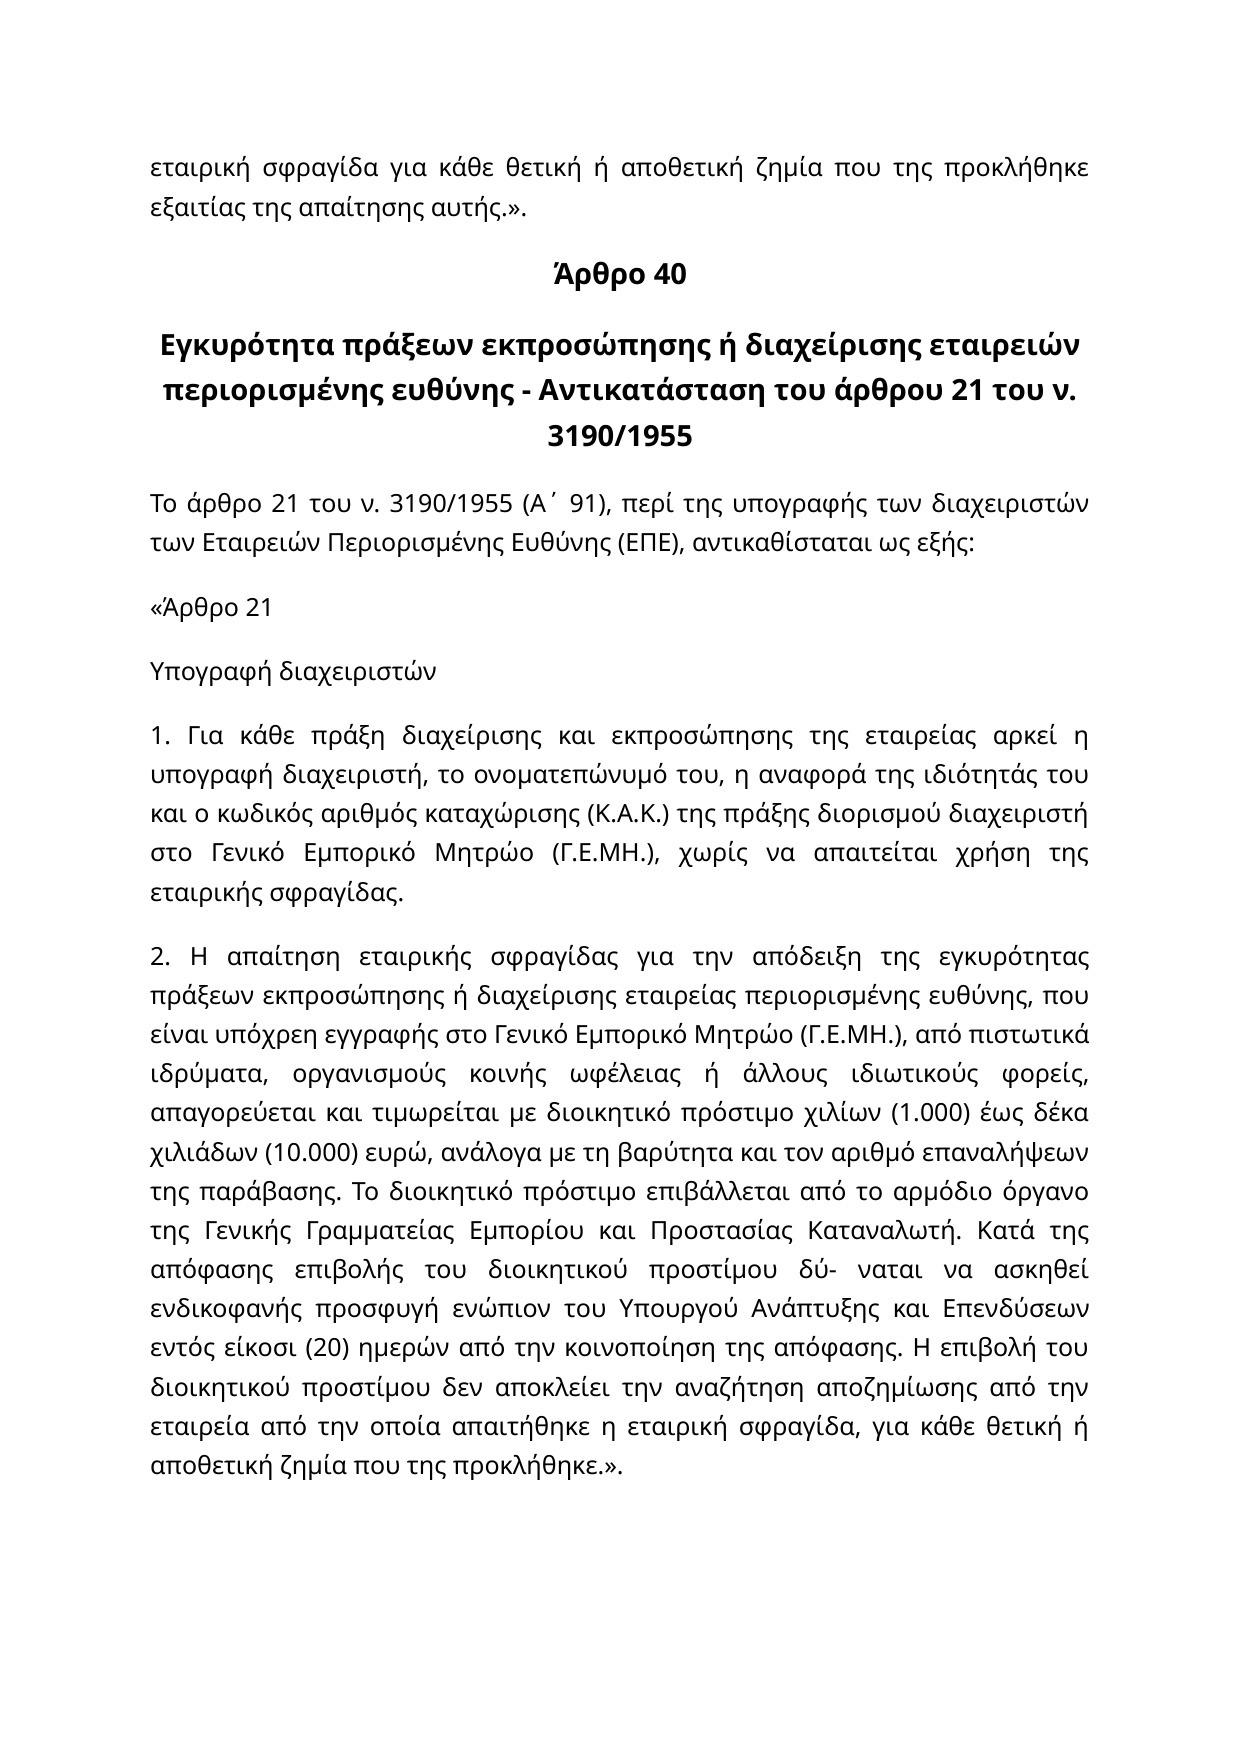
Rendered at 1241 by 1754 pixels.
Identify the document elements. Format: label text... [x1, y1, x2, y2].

text εταιρική σφραγίδα για κάθε θετική ή αποθετική ζημία που της προκλήθηκε εξαιτίας της απαίτησης αυτής.». [150, 150, 1090, 223]
text 1. Για κάθε πράξη διαχείρισης και εκπροσώπησης της εταιρείας αρκεί η υπογραφή διαχειριστή, το ονοματεπώνυμό του, η αναφορά της ιδιότητάς του και ο κωδικός αριθμός καταχώρισης (Κ.Α.Κ.) της πράξης διορισμού διαχειριστή στο Γενικό Εμπορικό Μητρώο (Γ.Ε.ΜΗ.), χωρίς να απαιτείται χρήση της εταιρικής σφραγίδας. [150, 717, 1090, 908]
text Υπογραφή διαχειριστών [150, 653, 1090, 687]
subtitle Άρθρο 40 [150, 253, 1090, 293]
text Το άρθρο 21 του ν. 3190/1955 (Α΄ 91), περί της υπογραφής των διαχειριστών των Εταιρειών Περιορισμένης Ευθύνης (ΕΠΕ), αντικαθίσταται ως εξής: [150, 486, 1090, 559]
subtitle Εγκυρότητα πράξεων εκπροσώπησης ή διαχείρισης εταιρειών περιορισμένης ευθύνης - Αντικατάσταση του άρθρου 21 του ν. 3190/1955 [150, 324, 1090, 455]
text «Άρθρο 21 [150, 589, 1090, 623]
text 2. Η απαίτηση εταιρικής σφραγίδας για την απόδειξη της εγκυρότητας πράξεων εκπροσώπησης ή διαχείρισης εταιρείας περιορισμένης ευθύνης, που είναι υπόχρεη εγγραφής στο Γενικό Εμπορικό Μητρώο (Γ.Ε.ΜΗ.), από πιστωτικά ιδρύματα, οργανισμούς κοινής ωφέλειας ή άλλους ιδιωτικούς φορείς, απαγορεύεται και τιμωρείται με διοικητικό πρόστιμο χιλίων (1.000) έως δέκα χιλιάδων (10.000) ευρώ, ανάλογα με τη βαρύτητα και τον αριθμό επαναλήψεων της παράβασης. Το διοικητικό πρόστιμο επιβάλλεται από το αρμόδιο όργανο της Γενικής Γραμματείας Εμπορίου και Προστασίας Καταναλωτή. Κατά της απόφασης επιβολής του διοικητικού προστίμου δύ- ναται να ασκηθεί ενδικοφανής προσφυγή ενώπιον του Υπουργού Ανάπτυξης και Επενδύσεων εντός είκοσι (20) ημερών από την κοινοποίηση της απόφασης. Η επιβολή του διοικητικού προστίμου δεν αποκλείει την αναζήτηση αποζημίωσης από την εταιρεία από την οποία απαιτήθηκε η εταιρική σφραγίδα, για κάθε θετική ή αποθετική ζημία που της προκλήθηκε.». [150, 938, 1090, 1482]
